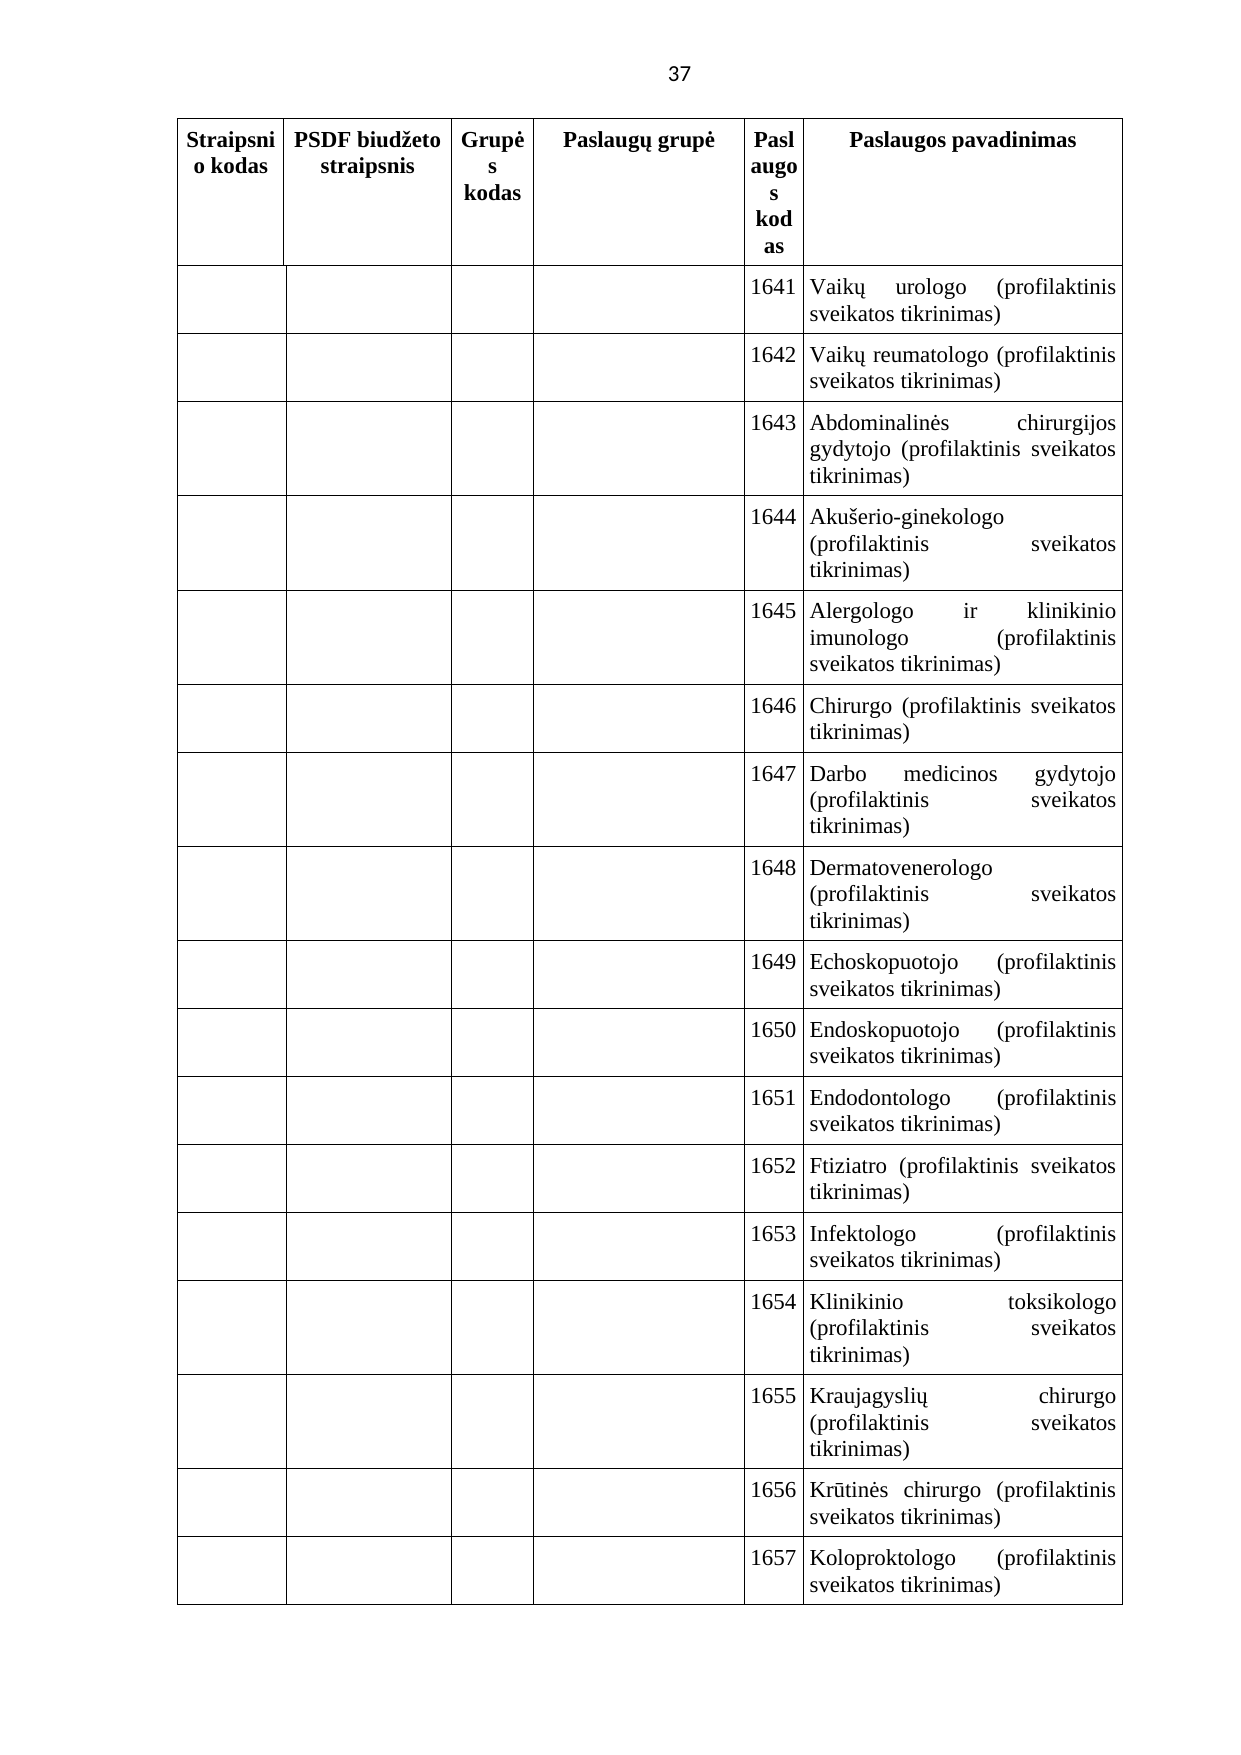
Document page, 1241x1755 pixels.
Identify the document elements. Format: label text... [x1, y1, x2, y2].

table_cell 1654 [745, 1281, 803, 1374]
table_cell Vaikų reumatologo (profilaktinis sveikatos tikrinimas) [804, 334, 1122, 401]
table_cell Endoskopuotojo (profilaktinis sveikatos tikrinimas) [804, 1009, 1122, 1076]
table_cell [287, 1145, 451, 1212]
table_cell 1652 [745, 1145, 803, 1212]
table_cell [178, 1537, 286, 1604]
table_cell Ftiziatro (profilaktinis sveikatos tikrinimas) [804, 1145, 1122, 1212]
table_cell Chirurgo (profilaktinis sveikatos tikrinimas) [804, 685, 1122, 752]
table_cell 1650 [745, 1009, 803, 1076]
table_cell [178, 1213, 286, 1280]
table_cell Krūtinės chirurgo (profilaktinis sveikatos tikrinimas) [804, 1469, 1122, 1536]
table_cell 1643 [745, 402, 803, 495]
table_cell [178, 266, 286, 333]
table_cell [452, 753, 533, 846]
table_cell [287, 941, 451, 1008]
table_cell 1642 [745, 334, 803, 401]
table_cell [178, 334, 286, 401]
table_cell [452, 402, 533, 495]
table_cell [534, 1213, 744, 1280]
table_cell [452, 1281, 533, 1374]
table_cell 1647 [745, 753, 803, 846]
table_cell [287, 685, 451, 752]
table_cell [178, 496, 286, 589]
table_cell [178, 1469, 286, 1536]
table_cell [534, 496, 744, 589]
table_cell [287, 266, 451, 333]
table_cell [178, 1009, 286, 1076]
table_cell [287, 1077, 451, 1144]
table_header Paslaugos kodas [745, 119, 803, 265]
table_cell Endodontologo (profilaktinis sveikatos tikrinimas) [804, 1077, 1122, 1144]
table_cell [452, 1077, 533, 1144]
table_cell Klinikinio toksikologo (profilaktinis sveikatos tikrinimas) [804, 1281, 1122, 1374]
table_cell [287, 1281, 451, 1374]
table_cell [452, 1537, 533, 1604]
table_cell Infektologo (profilaktinis sveikatos tikrinimas) [804, 1213, 1122, 1280]
table_cell [534, 685, 744, 752]
table_cell [178, 847, 286, 940]
table_cell [452, 591, 533, 684]
table_cell [452, 1009, 533, 1076]
table_cell 1645 [745, 591, 803, 684]
table_cell [178, 941, 286, 1008]
table_cell [287, 1009, 451, 1076]
table_cell [178, 1375, 286, 1468]
table_cell 1656 [745, 1469, 803, 1536]
table_header Paslaugos pavadinimas [804, 119, 1122, 265]
table_cell [287, 1213, 451, 1280]
table_cell Kraujagyslių chirurgo (profilaktinis sveikatos tikrinimas) [804, 1375, 1122, 1468]
table_cell [534, 334, 744, 401]
table_cell [287, 591, 451, 684]
table_cell [287, 402, 451, 495]
table_cell 1646 [745, 685, 803, 752]
table_cell [534, 1375, 744, 1468]
table_cell [178, 1145, 286, 1212]
table_cell [452, 266, 533, 333]
table_cell [178, 1281, 286, 1374]
table_cell [452, 334, 533, 401]
table_cell [534, 847, 744, 940]
table_header PSDF biudžeto straipsnis [284, 119, 451, 265]
table_cell [178, 1077, 286, 1144]
table_cell 1649 [745, 941, 803, 1008]
table_cell [287, 753, 451, 846]
table_cell [534, 1469, 744, 1536]
table_cell [178, 753, 286, 846]
table_cell [452, 1213, 533, 1280]
table_cell 1648 [745, 847, 803, 940]
table_cell 1657 [745, 1537, 803, 1604]
table_cell Vaikų urologo (profilaktinis sveikatos tikrinimas) [804, 266, 1122, 333]
table_cell [452, 847, 533, 940]
table_cell Koloproktologo (profilaktinis sveikatos tikrinimas) [804, 1537, 1122, 1604]
table_cell [534, 941, 744, 1008]
table_cell [287, 496, 451, 589]
table_cell [452, 1145, 533, 1212]
table_cell [178, 402, 286, 495]
table_header Straipsnio kodas [178, 119, 283, 265]
table_cell [452, 941, 533, 1008]
table_cell [452, 685, 533, 752]
table_cell [287, 1469, 451, 1536]
table_cell [534, 1281, 744, 1374]
table_header Grupės kodas [452, 119, 533, 265]
table_cell [534, 266, 744, 333]
table_cell [452, 1375, 533, 1468]
table_cell Akušerio-ginekologo (profilaktinis sveikatos tikrinimas) [804, 496, 1122, 589]
table_cell Darbo medicinos gydytojo (profilaktinis sveikatos tikrinimas) [804, 753, 1122, 846]
table_cell [287, 334, 451, 401]
table_cell [452, 1469, 533, 1536]
table_cell [534, 591, 744, 684]
table_cell 1655 [745, 1375, 803, 1468]
table_cell [452, 496, 533, 589]
table_cell [534, 1077, 744, 1144]
table_cell [534, 1009, 744, 1076]
table_cell [287, 1375, 451, 1468]
table_cell [178, 685, 286, 752]
table_cell [178, 591, 286, 684]
table_cell [287, 847, 451, 940]
table_cell [534, 753, 744, 846]
table_cell 1641 [745, 266, 803, 333]
table_header Paslaugų grupė [534, 119, 744, 265]
table_cell Dermatovenerologo (profilaktinis sveikatos tikrinimas) [804, 847, 1122, 940]
table_cell Echoskopuotojo (profilaktinis sveikatos tikrinimas) [804, 941, 1122, 1008]
table_cell [534, 1145, 744, 1212]
table_cell [534, 1537, 744, 1604]
table_cell 1651 [745, 1077, 803, 1144]
table_cell 1644 [745, 496, 803, 589]
table_cell [287, 1537, 451, 1604]
table_cell Alergologo ir klinikinio imunologo (profilaktinis sveikatos tikrinimas) [804, 591, 1122, 684]
table_cell [534, 402, 744, 495]
table_cell Abdominalinės chirurgijos gydytojo (profilaktinis sveikatos tikrinimas) [804, 402, 1122, 495]
table_cell 1653 [745, 1213, 803, 1280]
